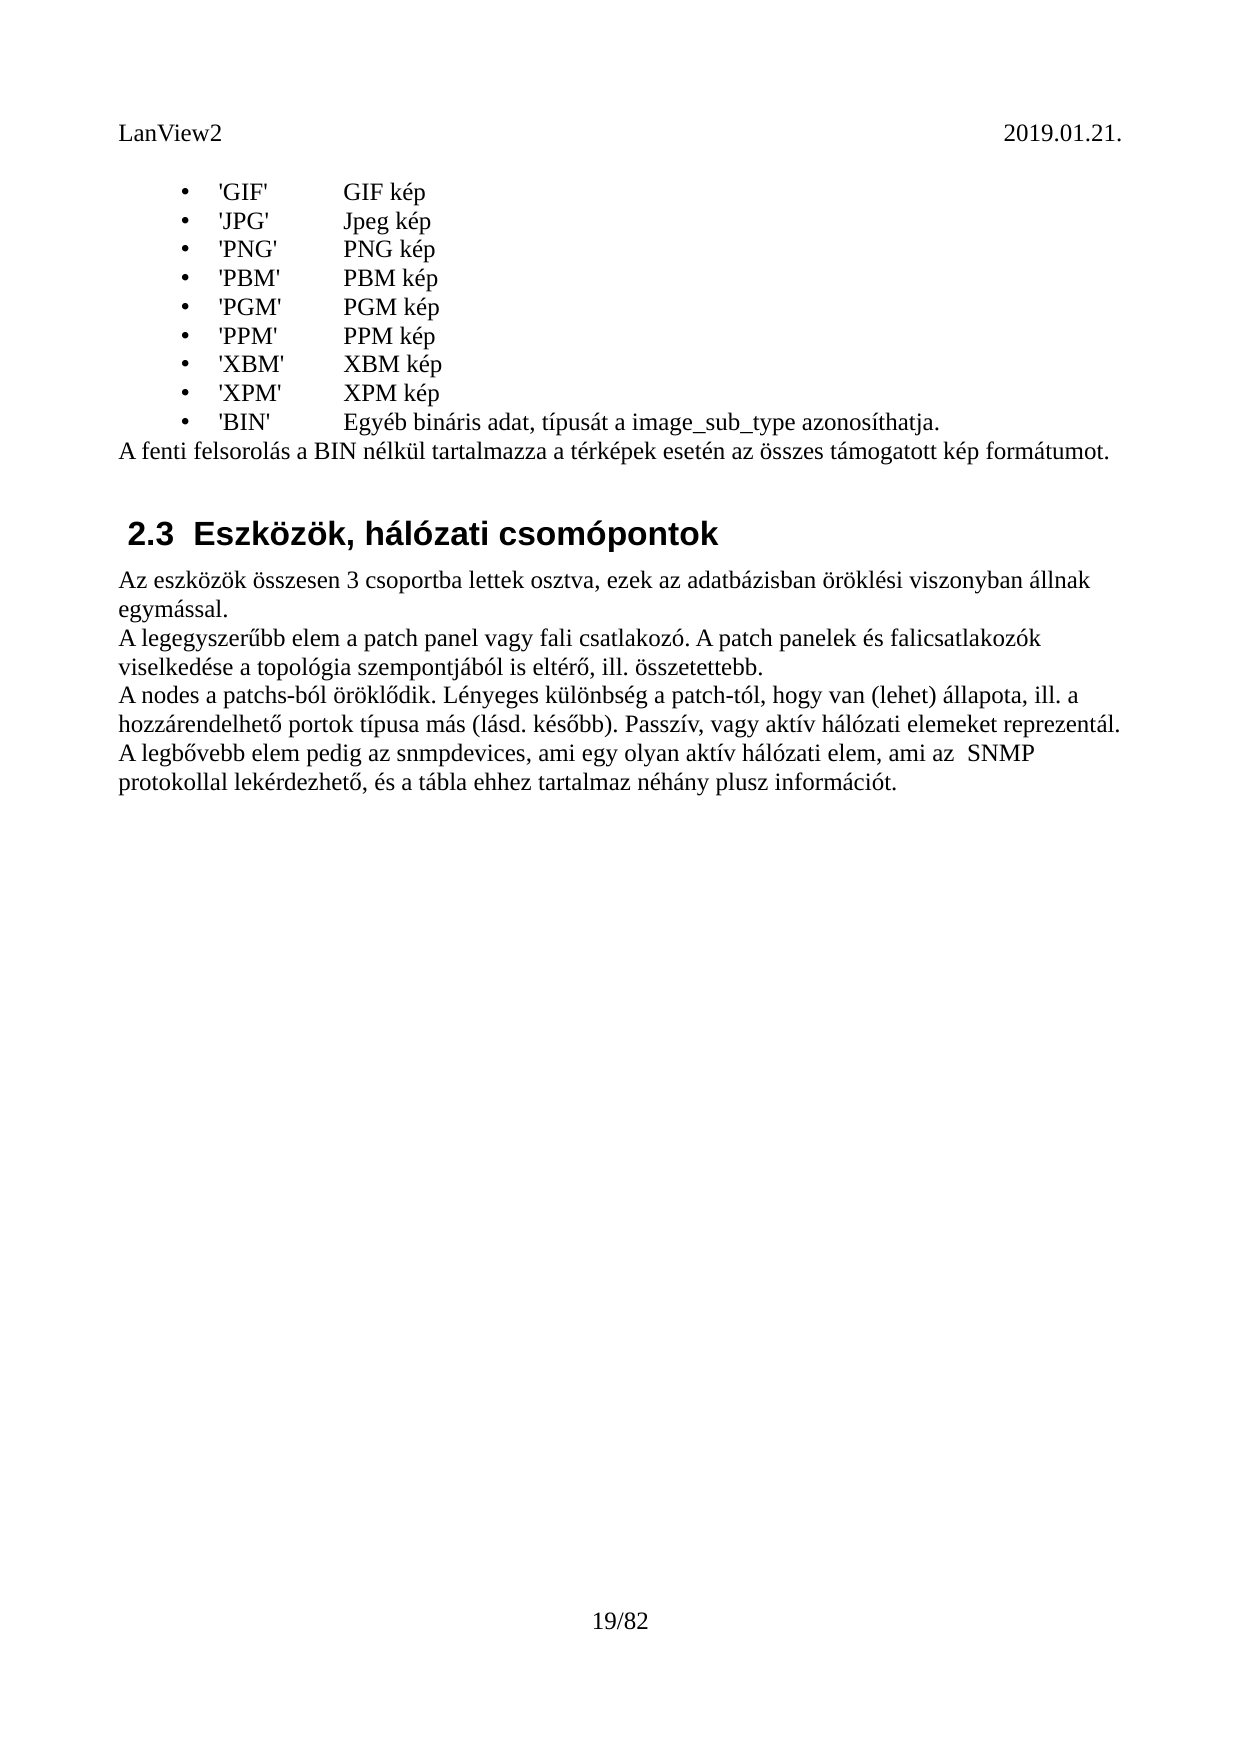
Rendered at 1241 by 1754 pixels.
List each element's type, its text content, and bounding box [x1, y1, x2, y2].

text A legbővebb elem pedig az snmpdevices, ami egy olyan aktív hálózati elem, ami az SNMP protokollal lekérdezhető, és a tábla ehhez tartalmaz néhány plusz információt. [118, 738, 1122, 795]
list 'JPG' Jpeg kép [181, 206, 1122, 234]
list 'PNG' PNG kép [181, 234, 1122, 263]
list 'XPM' XPM kép [181, 378, 1122, 407]
list 'PGM' PGM kép [181, 292, 1122, 321]
list 'XBM' XBM kép [181, 349, 1122, 378]
list 'BIN' Egyéb bináris adat, típusát a image_sub_type azonosíthatja. [181, 407, 1122, 436]
text Az eszközök összesen 3 csoportba lettek osztva, ezek az adatbázisban öröklési viszonyban állnak egymással. [118, 565, 1122, 623]
subtitle Eszközök, hálózati csomópontok [118, 514, 1122, 553]
list 'PPM' PPM kép [181, 321, 1122, 349]
text A nodes a patchs-ból öröklődik. Lényeges különbség a patch-tól, hogy van (lehet) állapota, ill. a hozzárendelhető portok típusa más (lásd. később). Passzív, vagy aktív hálózati elemeket reprezentál. [118, 680, 1122, 738]
list 'GIF' GIF kép [181, 177, 1122, 206]
text A fenti felsorolás a BIN nélkül tartalmazza a térképek esetén az összes támogatott kép formátumot. [118, 436, 1122, 464]
list 'PBM' PBM kép [181, 263, 1122, 292]
text A legegyszerűbb elem a patch panel vagy fali csatlakozó. A patch panelek és falicsatlakozók viselkedése a topológia szempontjából is eltérő, ill. összetettebb. [118, 623, 1122, 680]
